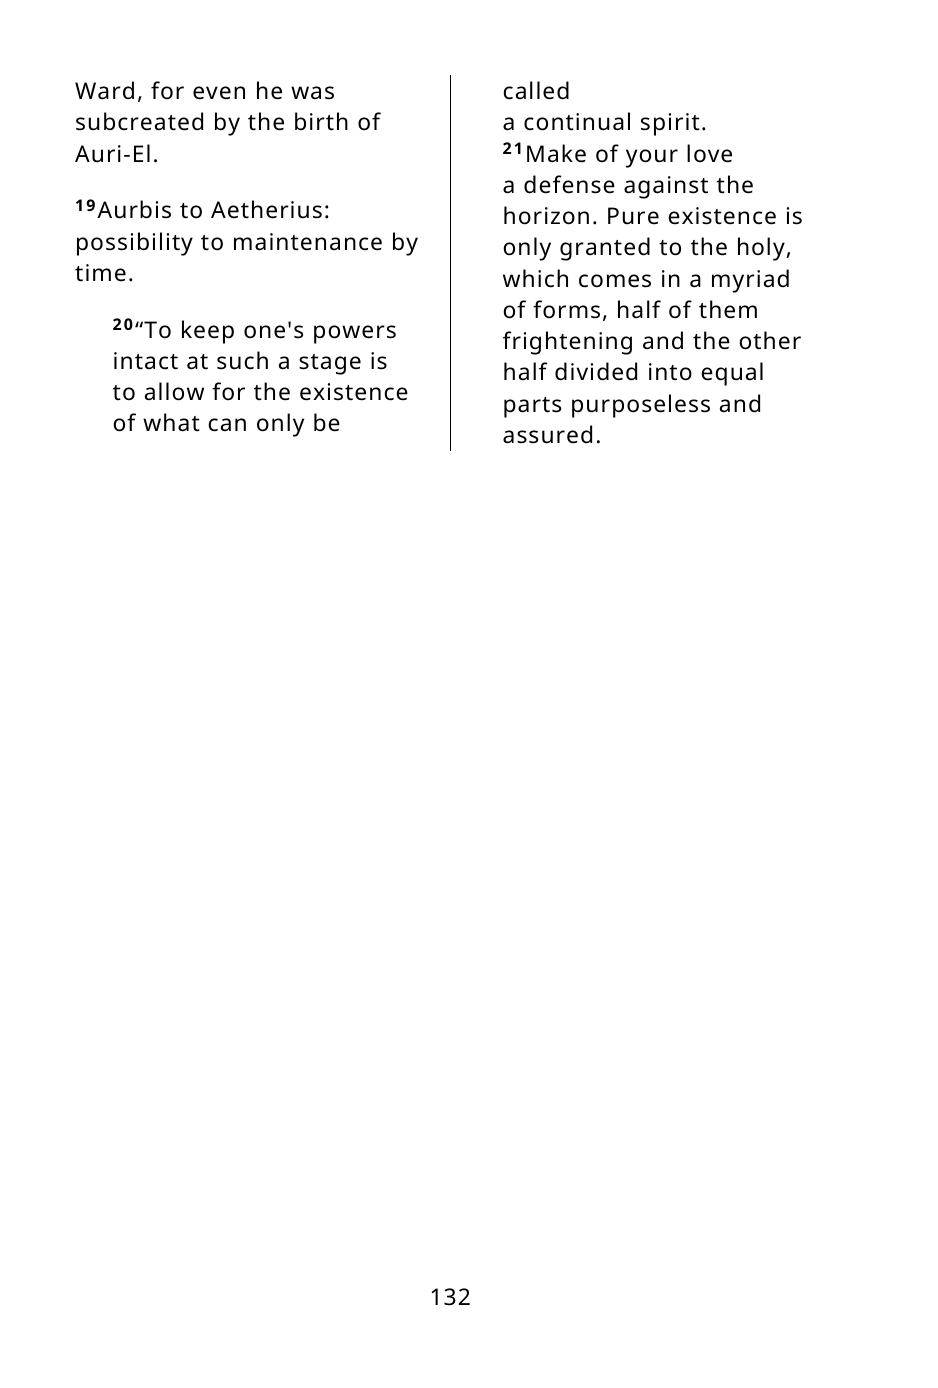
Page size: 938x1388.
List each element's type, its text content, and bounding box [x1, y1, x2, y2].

text 20“To keep one's powers intact at such a stage is to allow for the existence of what can only be [112, 313, 416, 438]
text called a continual spirit. 21Make of your love a defense against the horizon. Pure existence is only granted to the holy, which comes in a myriad of forms, half of them frightening and the other half divided into equal parts purposeless and assured. [502, 75, 806, 450]
text Ward, for even he was subcreated by the birth of Auri-El. [75, 75, 435, 169]
text 19Aurbis to Aetherius: possibility to maintenance by time. [75, 194, 435, 288]
